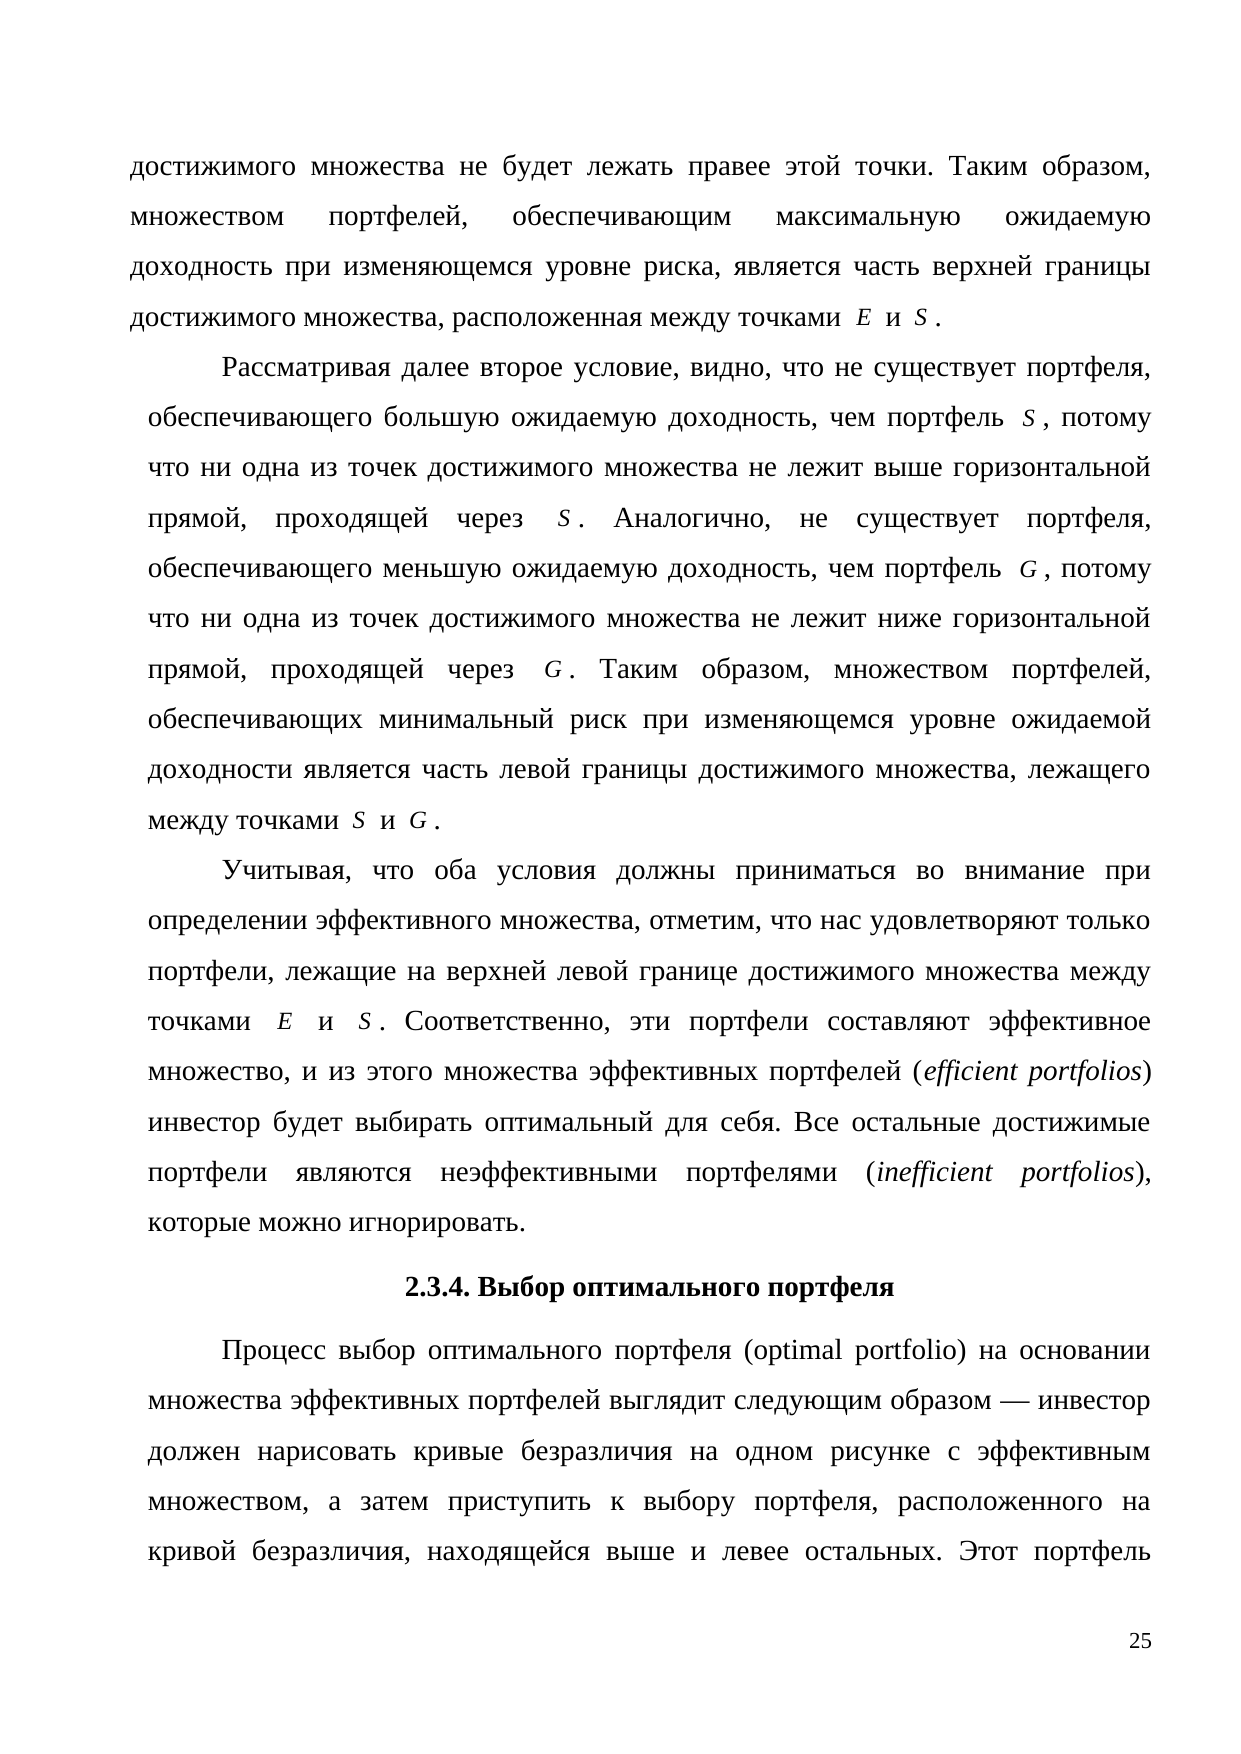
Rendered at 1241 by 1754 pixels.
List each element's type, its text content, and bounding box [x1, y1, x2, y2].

text Процесс выбор оптимального портфеля (optimal portfolio) на основании множества эффективных портфелей выглядит следующим образом — инвестор должен нарисовать кривые безразличия на одном рисунке с эффективным множеством, а затем приступить к выбору портфеля, расположенного на кривой безразличия, находящейся выше и левее остальных. Этот портфель [148, 1332, 1152, 1567]
text Рассматривая далее второе условие, видно, что не существует портфеля, обеспечивающего большую ожидаемую доходность, чем портфель , потому что ни одна из точек достижимого множества не лежит выше горизонтальной прямой, проходящей через . Аналогично, не существует портфеля, обеспечивающего меньшую ожидаемую доходность, чем портфель , потому что ни одна из точек достижимого множества не лежит ниже горизонтальной прямой, проходящей через . Таким образом, множеством портфелей, обеспечивающих минимальный риск при изменяющемся уровне ожидаемой доходности является часть левой границы достижимого множества, лежащего между точками и . [148, 349, 1152, 835]
text достижимого множества не будет лежать правее этой точки. Таким образом, множеством портфелей, обеспечивающим максимальную ожидаемую доходность при изменяющемся уровне риска, является часть верхней границы достижимого множества, расположенная между точками и . [130, 148, 1152, 332]
text Учитывая, что оба условия должны приниматься во внимание при определении эффективного множества, отметим, что нас удовлетворяют только портфели, лежащие на верхней левой границе достижимого множества между точками и . Соответственно, эти портфели составляют эффективное множество, и из этого множества эффективных портфелей (efficient portfolios) инвестор будет выбирать оптимальный для себя. Все остальные достижимые портфели являются неэффективными портфелями (inefficient portfolios), которые можно игнорировать. [148, 852, 1152, 1238]
subtitle 2.3.4. Выбор оптимального портфеля [148, 1269, 1152, 1303]
